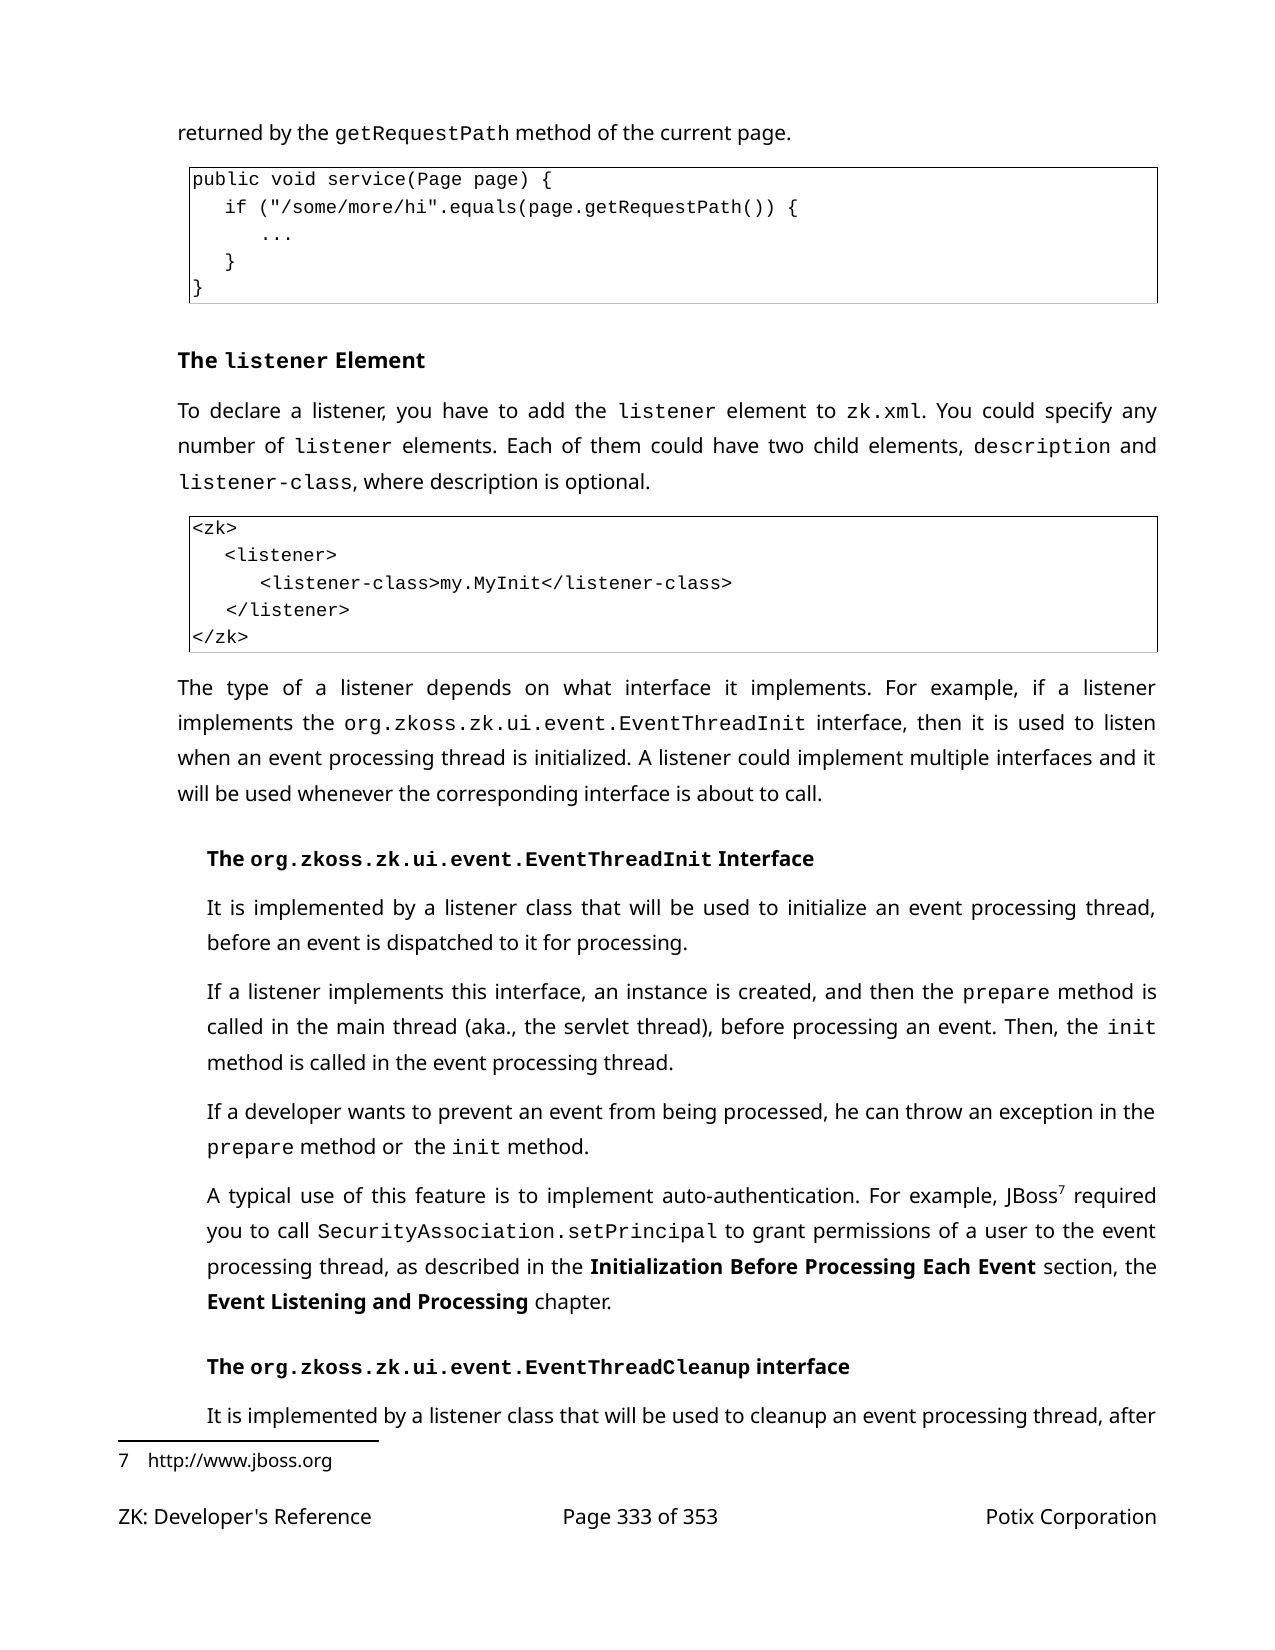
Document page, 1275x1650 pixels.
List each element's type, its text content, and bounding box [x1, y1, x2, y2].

subtitle The org.zkoss.zk.ui.event.EventThreadCleanup interface [207, 1352, 1157, 1381]
text To declare a listener, you have to add the listener element to zk.xml. You could specify any number of listener elements. Each of them could have two child elements, description and listener-class, where description is optional. [177, 396, 1157, 496]
text </zk> [190, 625, 1157, 652]
subtitle The org.zkoss.zk.ui.event.EventThreadInit Interface [207, 844, 1157, 872]
text It is implemented by a listener class that will be used to cleanup an event processing thread, after [207, 1401, 1157, 1429]
text } } [190, 249, 1157, 303]
text </listener> [190, 598, 1157, 622]
text <listener-class>my.MyInit</listener-class> [190, 571, 1157, 595]
text If a listener implements this interface, an instance is created, and then the prepare method is called in the main thread (aka., the servlet thread), before processing an event. Then, the init method is called in the event processing thread. [207, 977, 1157, 1076]
text ... [190, 222, 1157, 246]
text <zk> [190, 517, 1157, 540]
text http://www.jboss.org [118, 1447, 1157, 1473]
text returned by the getRequestPath method of the current page. [177, 118, 1157, 147]
subtitle The listener Element [177, 345, 1157, 375]
text A typical use of this feature is to implement auto-authentication. For example, JBoss required you to call SecurityAssociation.setPrincipal to grant permissions of a user to the event processing thread, as described in the Initialization Before Processing Each Event section, the Event Listening and Processing chapter. [207, 1181, 1157, 1315]
text The type of a listener depends on what interface it implements. For example, if a listener implements the org.zkoss.zk.ui.event.EventThreadInit interface, then it is used to listen when an event processing thread is initialized. A listener could implement multiple interfaces and it will be used whenever the corresponding interface is about to call. [177, 673, 1157, 807]
text if ("/some/more/hi".equals(page.getRequestPath()) { [190, 194, 1157, 219]
text public void service(Page page) { [190, 168, 1157, 192]
text It is implemented by a listener class that will be used to initialize an event processing thread, before an event is dispatched to it for processing. [207, 893, 1157, 956]
text <listener> [190, 543, 1157, 568]
text If a developer wants to prevent an event from being processed, he can throw an exception in the prepare method or the init method. [207, 1097, 1157, 1161]
